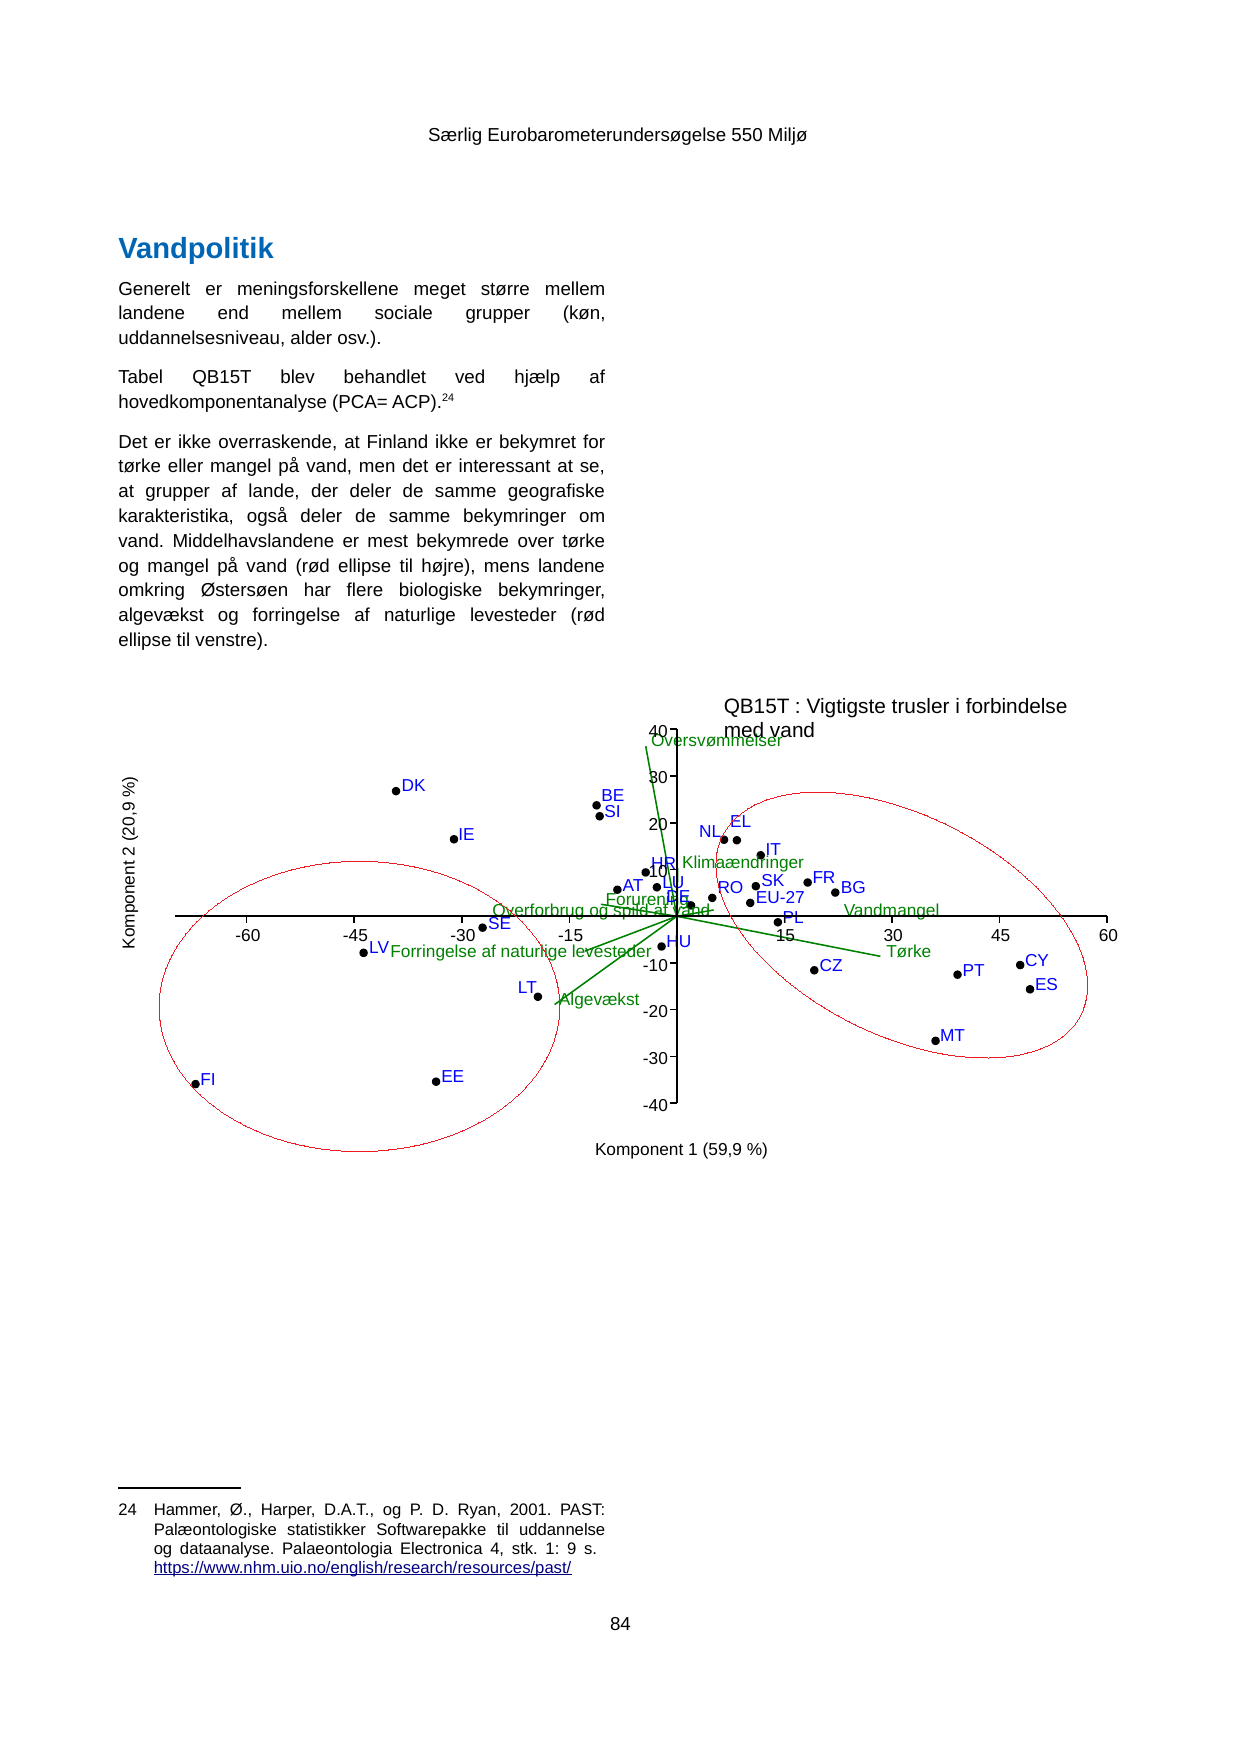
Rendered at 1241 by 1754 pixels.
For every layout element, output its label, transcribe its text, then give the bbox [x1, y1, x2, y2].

text Tabel QB15T blev behandlet ved hjælp af hovedkomponentanalyse (PCA= ACP). [118, 366, 605, 413]
text Det er ikke overraskende, at Finland ikke er bekymret for tørke eller mangel på vand, men det er interessant at se, at grupper af lande, der deler de samme geografiske karakteristika, også deler de samme bekymringer om vand. Middelhavslandene er mest bekymrede over tørke og mangel på vand (rød ellipse til højre), mens landene omkring Østersøen har flere biologiske bekymringer, algevækst og forringelse af naturlige levesteder (rød ellipse til venstre). [118, 431, 605, 650]
text Hammer, Ø., Harper, D.A.T., og P. D. Ryan, 2001. PAST: Palæontologiske statistikker Softwarepakke til uddannelse og dataanalyse. Palaeontologia Electronica 4, stk. 1: 9 s. https://www.nhm.uio.no/english/research/resources/past/ [118, 1500, 605, 1577]
subtitle Vandpolitik [118, 231, 605, 265]
text Generelt er meningsforskellene meget større mellem landene end mellem sociale grupper (køn, uddannelsesniveau, alder osv.). [118, 277, 605, 348]
